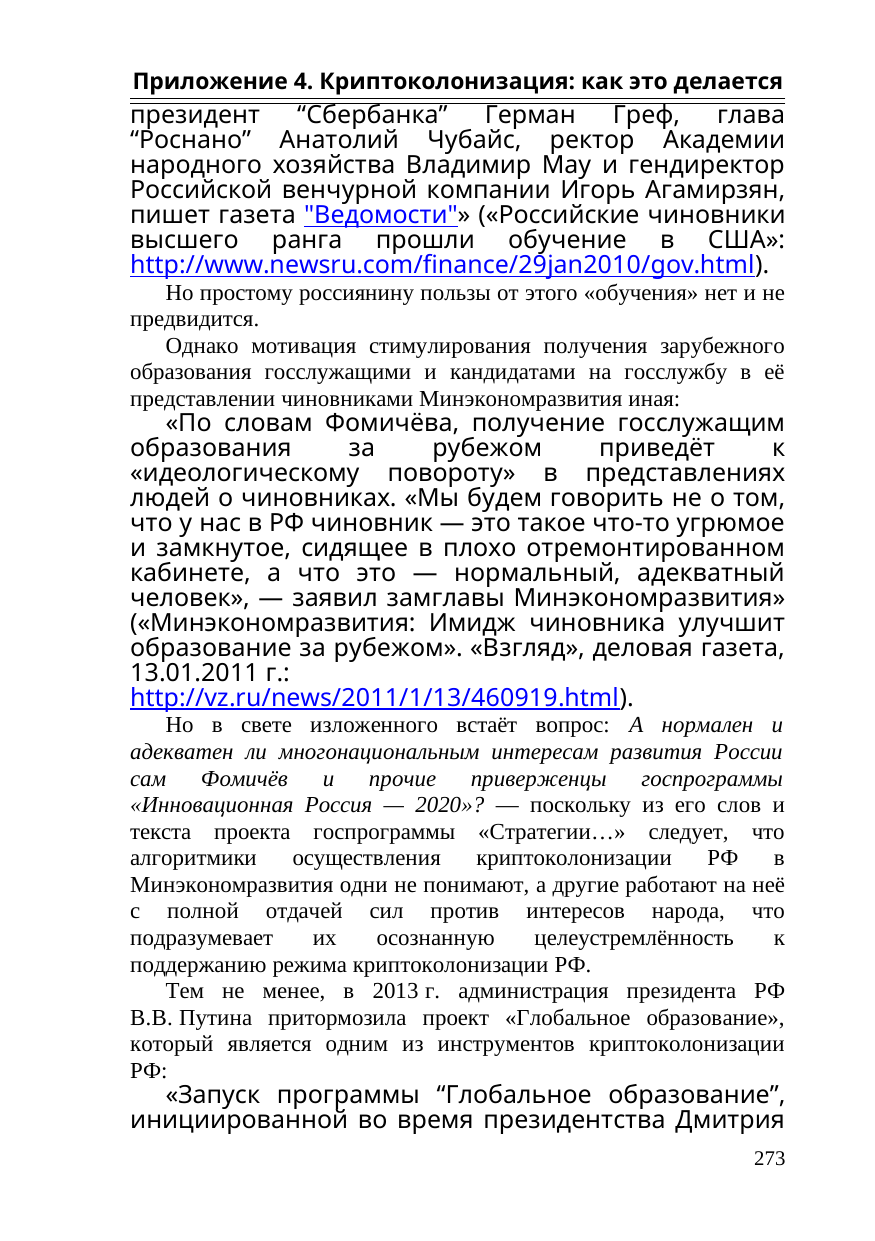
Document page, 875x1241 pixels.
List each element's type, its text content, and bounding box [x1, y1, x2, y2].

text президент “Сбербанка” Герман Греф, глава “Роснано” Анатолий Чубайс, ректор Академии народного хозяйства Владимир Мау и гендиректор Российской венчурной компании Игорь Агамирзян, пишет газета "Ведомости"» («Российские чиновники высшего ранга прошли обучение в США»: http://www.newsru.com/finance/29jan2010/gov.html). [130, 104, 785, 278]
text Тем не менее, в 2013 г. администрация президента РФ В.В. Путина притормозила проект «Глобальное образование», который является одним из инструментов криптоколонизации РФ: [130, 977, 785, 1083]
text Но в свете изложенного встаёт вопрос: А нормален и адекватен ли многонациональным интересам развития России сам Фомичёв и прочие приверженцы госпрограммы «Инновационная Россия — 2020»? — поскольку из его слов и текста проекта госпрограммы «Стратегии…» следует, что алгоритмики осуществления криптоколонизации РФ в Минэкономразвития одни не понимают, а другие работают на неё с полной отдачей сил против интересов народа, что подразумевает их осознанную целеустремлённость к поддержанию режима криптоколонизации РФ. [130, 711, 785, 977]
text Но простому россиянину пользы от этого «обучения» нет и не предвидится. [130, 278, 785, 332]
text «По словам Фомичёва, получение госслужащим образования за рубежом приведёт к «идеологическому повороту» в представлениях людей о чиновниках. «Мы будем говорить не о том, что у нас в РФ чиновник — это такое что-то угрюмое и замкнутое, сидящее в плохо отремонтированном кабинете, а что это — нормальный, адекватный человек», — заявил замглавы Минэкономразвития» («Минэкономразвития: Имидж чиновника улучшит образование за рубежом». «Взгляд», деловая газета, 13.01.2011 г.: http://vz.ru/news/2011/1/13/460919.html). [130, 411, 785, 711]
text Однако мотивация стимулирования получения зарубежного образования госслужащими и кандидатами на госслужбу в её представлении чиновниками Минэкономразвития иная: [130, 332, 785, 411]
text «Запуск программы “Глобальное образование”, инициированной во время президентства Дмитрия [130, 1083, 785, 1133]
